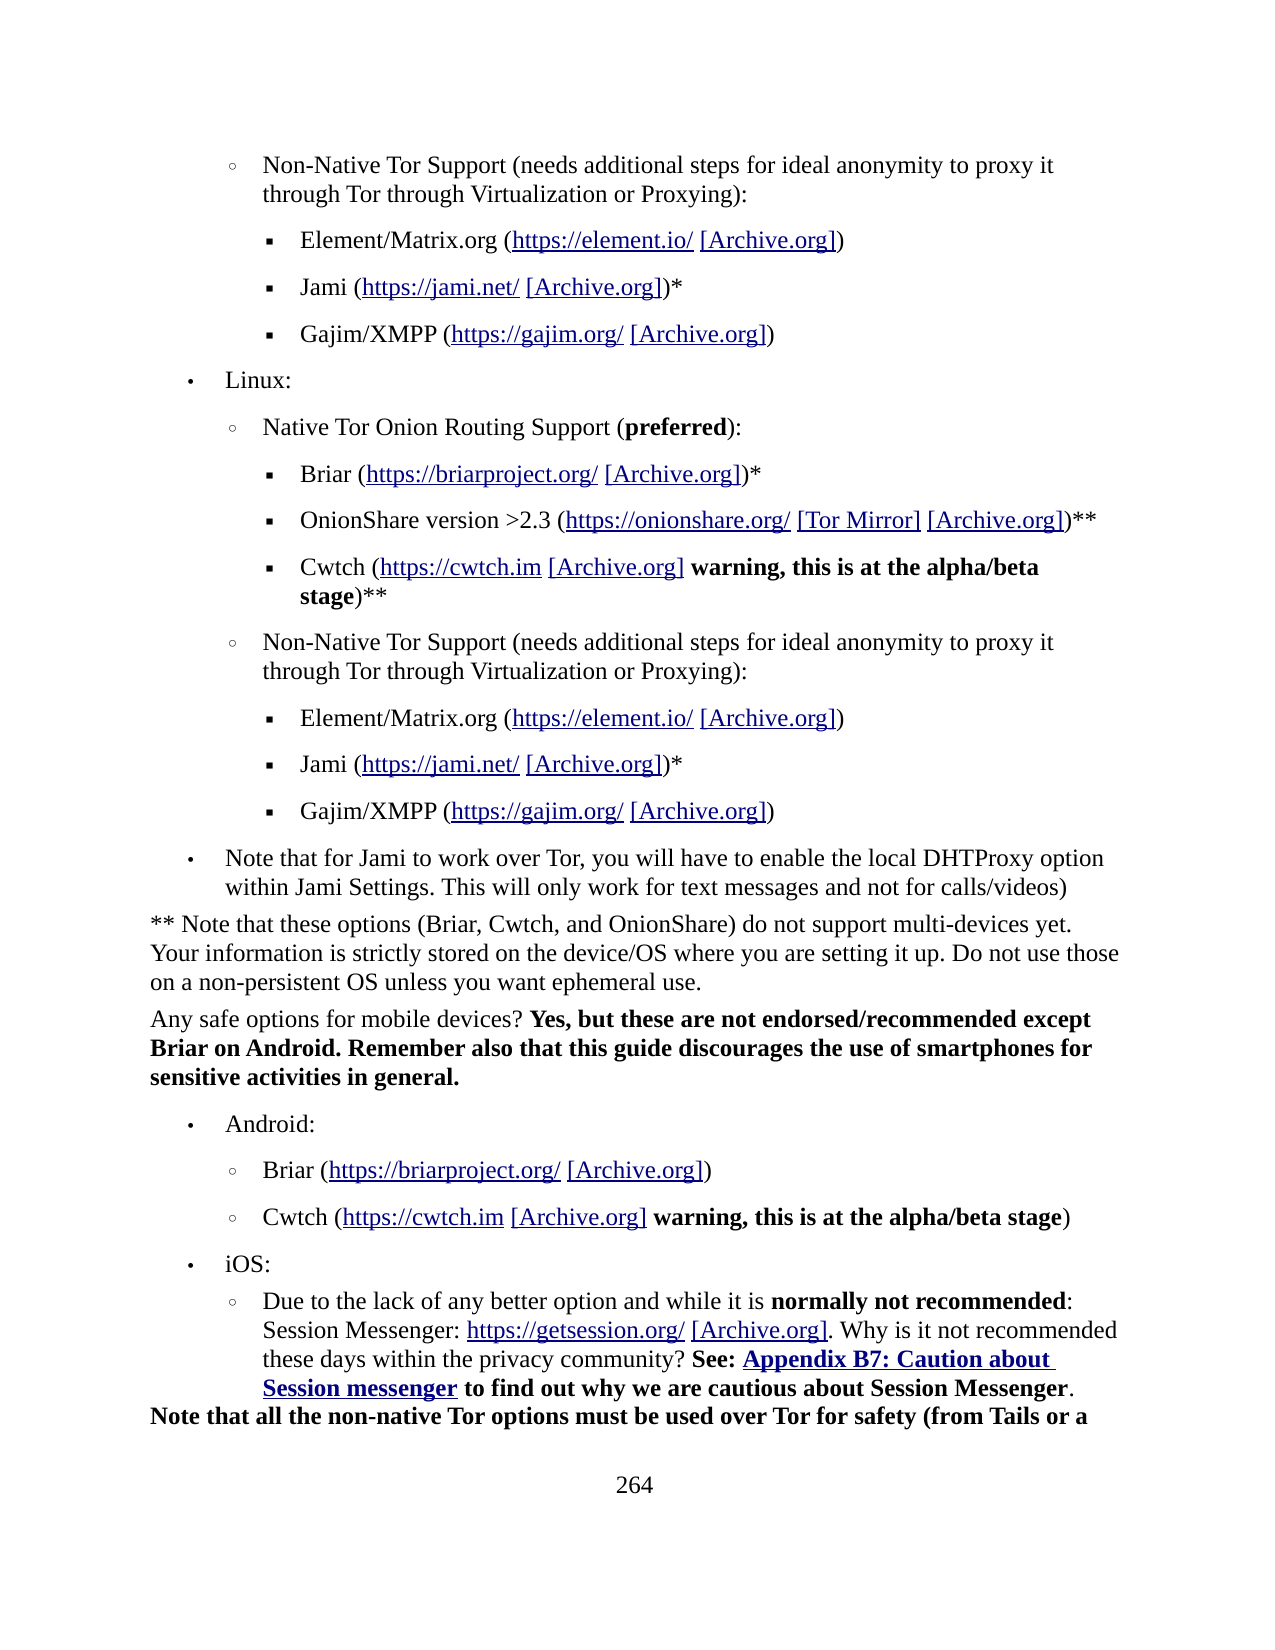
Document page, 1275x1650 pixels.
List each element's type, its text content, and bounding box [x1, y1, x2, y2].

list Non-Native Tor Support (needs additional steps for ideal anonymity to proxy it through Tor through Virtualization or Proxying): [225, 150, 1125, 207]
text Note that all the non-native Tor options must be used over Tor for safety (from Tails or a [150, 1401, 1125, 1430]
list Linux: [187, 365, 1125, 394]
list Android: [187, 1109, 1125, 1137]
list Briar (https://briarproject.org/ [Archive.org])* [262, 459, 1125, 487]
list Gajim/XMPP (https://gajim.org/ [Archive.org]) [262, 319, 1125, 347]
list Briar (https://briarproject.org/ [Archive.org]) [225, 1155, 1125, 1184]
list Note that for Jami to work over Tor, you will have to enable the local DHTProxy option within Jami Settings. This will only work for text messages and not for calls/videos) [187, 843, 1125, 900]
list Jami (https://jami.net/ [Archive.org])* [262, 272, 1125, 301]
text Any safe options for mobile devices? Yes, but these are not endorsed/recommended except Briar on Android. Remember also that this guide discourages the use of smartphones for sensitive activities in general. [150, 1004, 1125, 1091]
list Element/Matrix.org (https://element.io/ [Archive.org]) [262, 225, 1125, 254]
list iOS: [187, 1249, 1125, 1277]
list Element/Matrix.org (https://element.io/ [Archive.org]) [262, 703, 1125, 732]
list Cwtch (https://cwtch.im [Archive.org] warning, this is at the alpha/beta stage) [225, 1202, 1125, 1231]
list Jami (https://jami.net/ [Archive.org])* [262, 749, 1125, 778]
list Cwtch (https://cwtch.im [Archive.org] warning, this is at the alpha/beta stage)** [262, 552, 1125, 609]
list Non-Native Tor Support (needs additional steps for ideal anonymity to proxy it through Tor through Virtualization or Proxying): [225, 627, 1125, 685]
text ** Note that these options (Briar, Cwtch, and OnionShare) do not support multi-devices yet. Your information is strictly stored on the device/OS where you are setting it up. Do not use those on a non-persistent OS unless you want ephemeral use. [150, 909, 1125, 996]
list OnionShare version >2.3 (https://onionshare.org/ [Tor Mirror] [Archive.org])** [262, 505, 1125, 534]
list Due to the lack of any better option and while it is normally not recommended: Session Messenger: https://getsession.org/ [Archive.org]. Why is it not recommended these days within the privacy community? See: Appendix B7: Caution about Session messenger to find out why we are cautious about Session Messenger. [225, 1286, 1125, 1401]
list Gajim/XMPP (https://gajim.org/ [Archive.org]) [262, 796, 1125, 825]
list Native Tor Onion Routing Support (preferred): [225, 412, 1125, 441]
